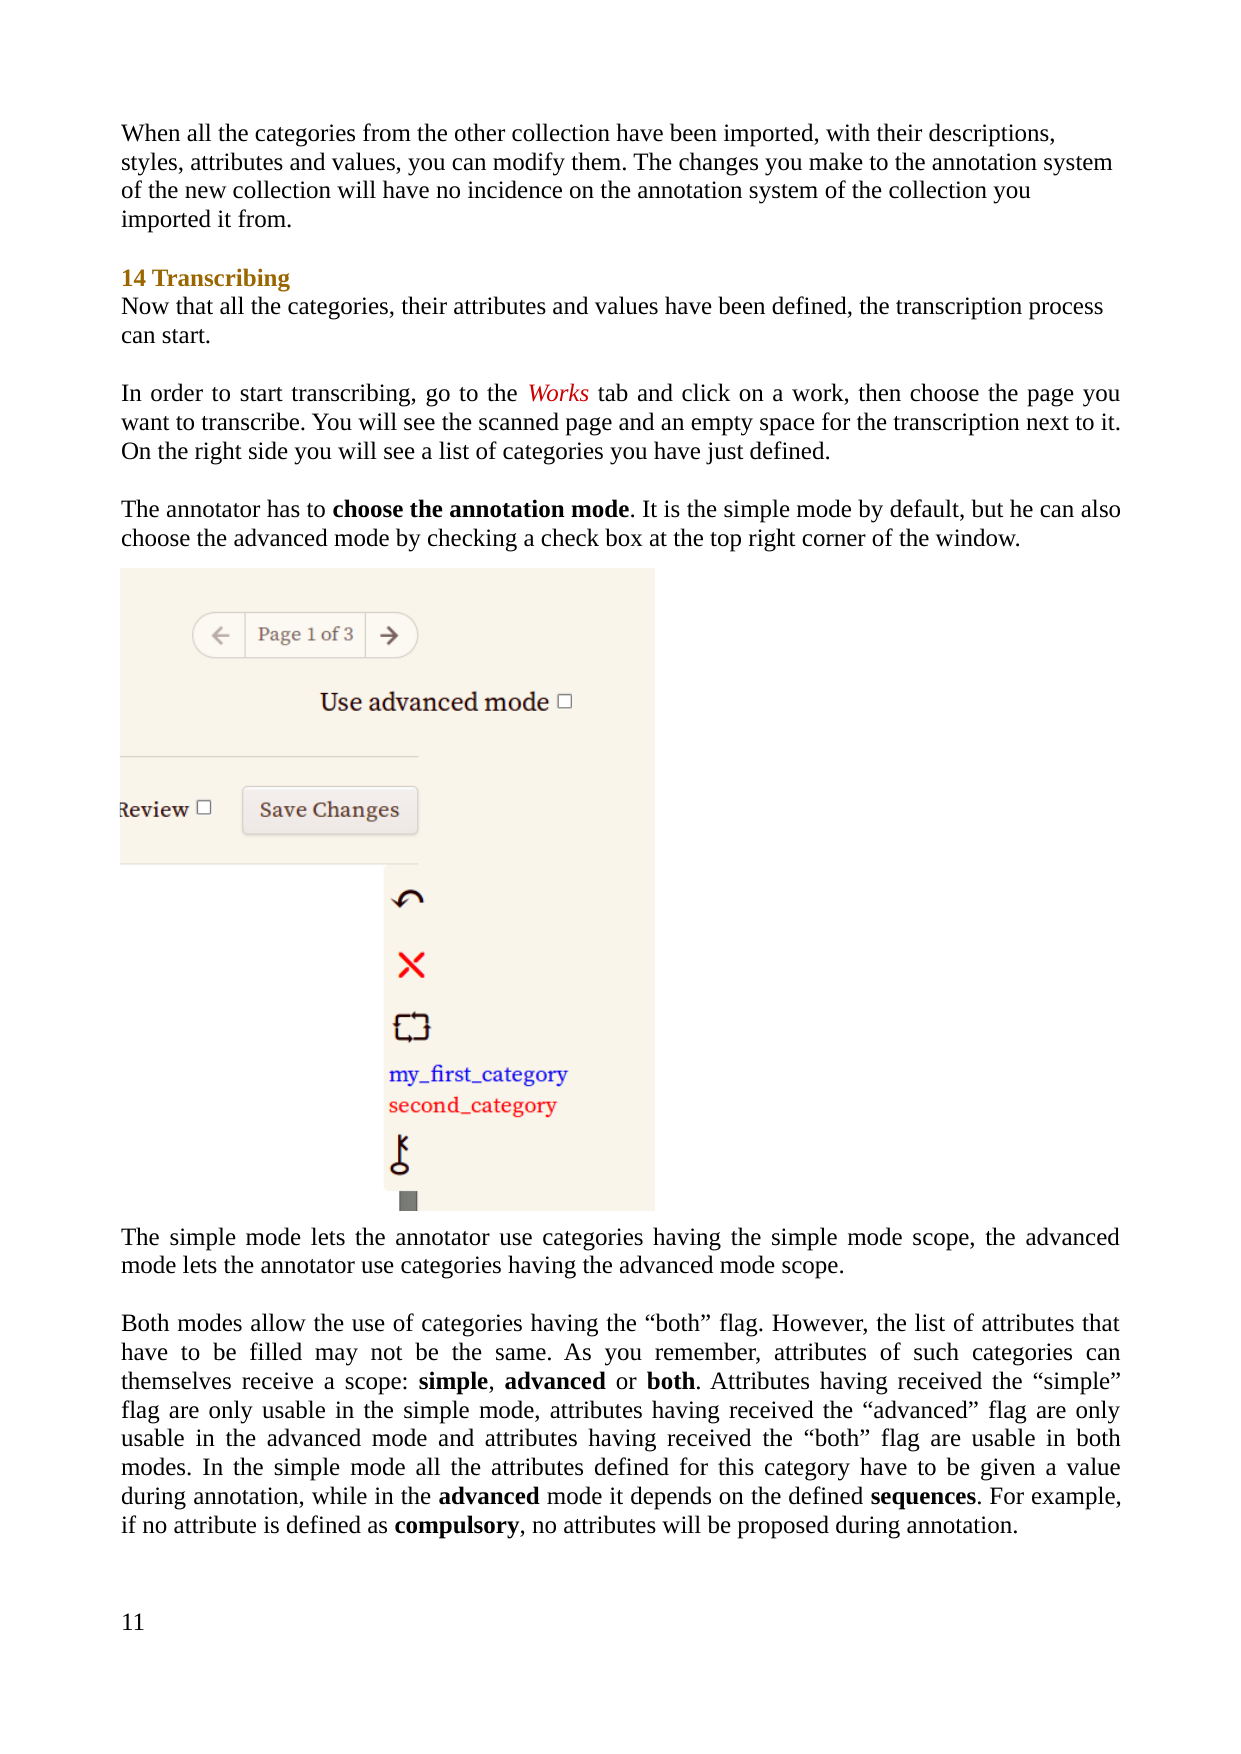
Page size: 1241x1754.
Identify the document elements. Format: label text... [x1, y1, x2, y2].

text Both modes allow the use of categories having the “both” flag. However, the list of attributes that have to be filled may not be the same. As you remember, attributes of such categories can themselves receive a scope: simple, advanced or both. Attributes having received the “simple” flag are only usable in the simple mode, attributes having received the “advanced” flag are only usable in the advanced mode and attributes having received the “both” flag are usable in both modes. In the simple mode all the attributes defined for this category have to be given a value during annotation, while in the advanced mode it depends on the defined sequences. For example, if no attribute is defined as compulsory, no attributes will be proposed during annotation. [121, 1308, 1122, 1538]
text The simple mode lets the annotator use categories having the simple mode scope, the advanced mode lets the annotator use categories having the advanced mode scope. [121, 1222, 1122, 1279]
text The annotator has to choose the annotation mode. It is the simple mode by default, but he can also choose the advanced mode by checking a check box at the top right corner of the window. [121, 494, 1122, 552]
text In order to start transcribing, go to the Works tab and click on a work, then choose the page you want to transcribe. You will see the scanned page and an empty space for the transcription next to it. On the right side you will see a list of categories you have just defined. [121, 378, 1122, 464]
text When all the categories from the other collection have been imported, with their descriptions, styles, attributes and values, you can modify them. The changes you make to the annotation system of the new collection will have no incidence on the annotation system of the collection you imported it from. [121, 118, 1122, 233]
picture [651, 568, 655, 1211]
text 14 Transcribing Now that all the categories, their attributes and values have been defined, the transcription process can start. [121, 263, 1122, 349]
